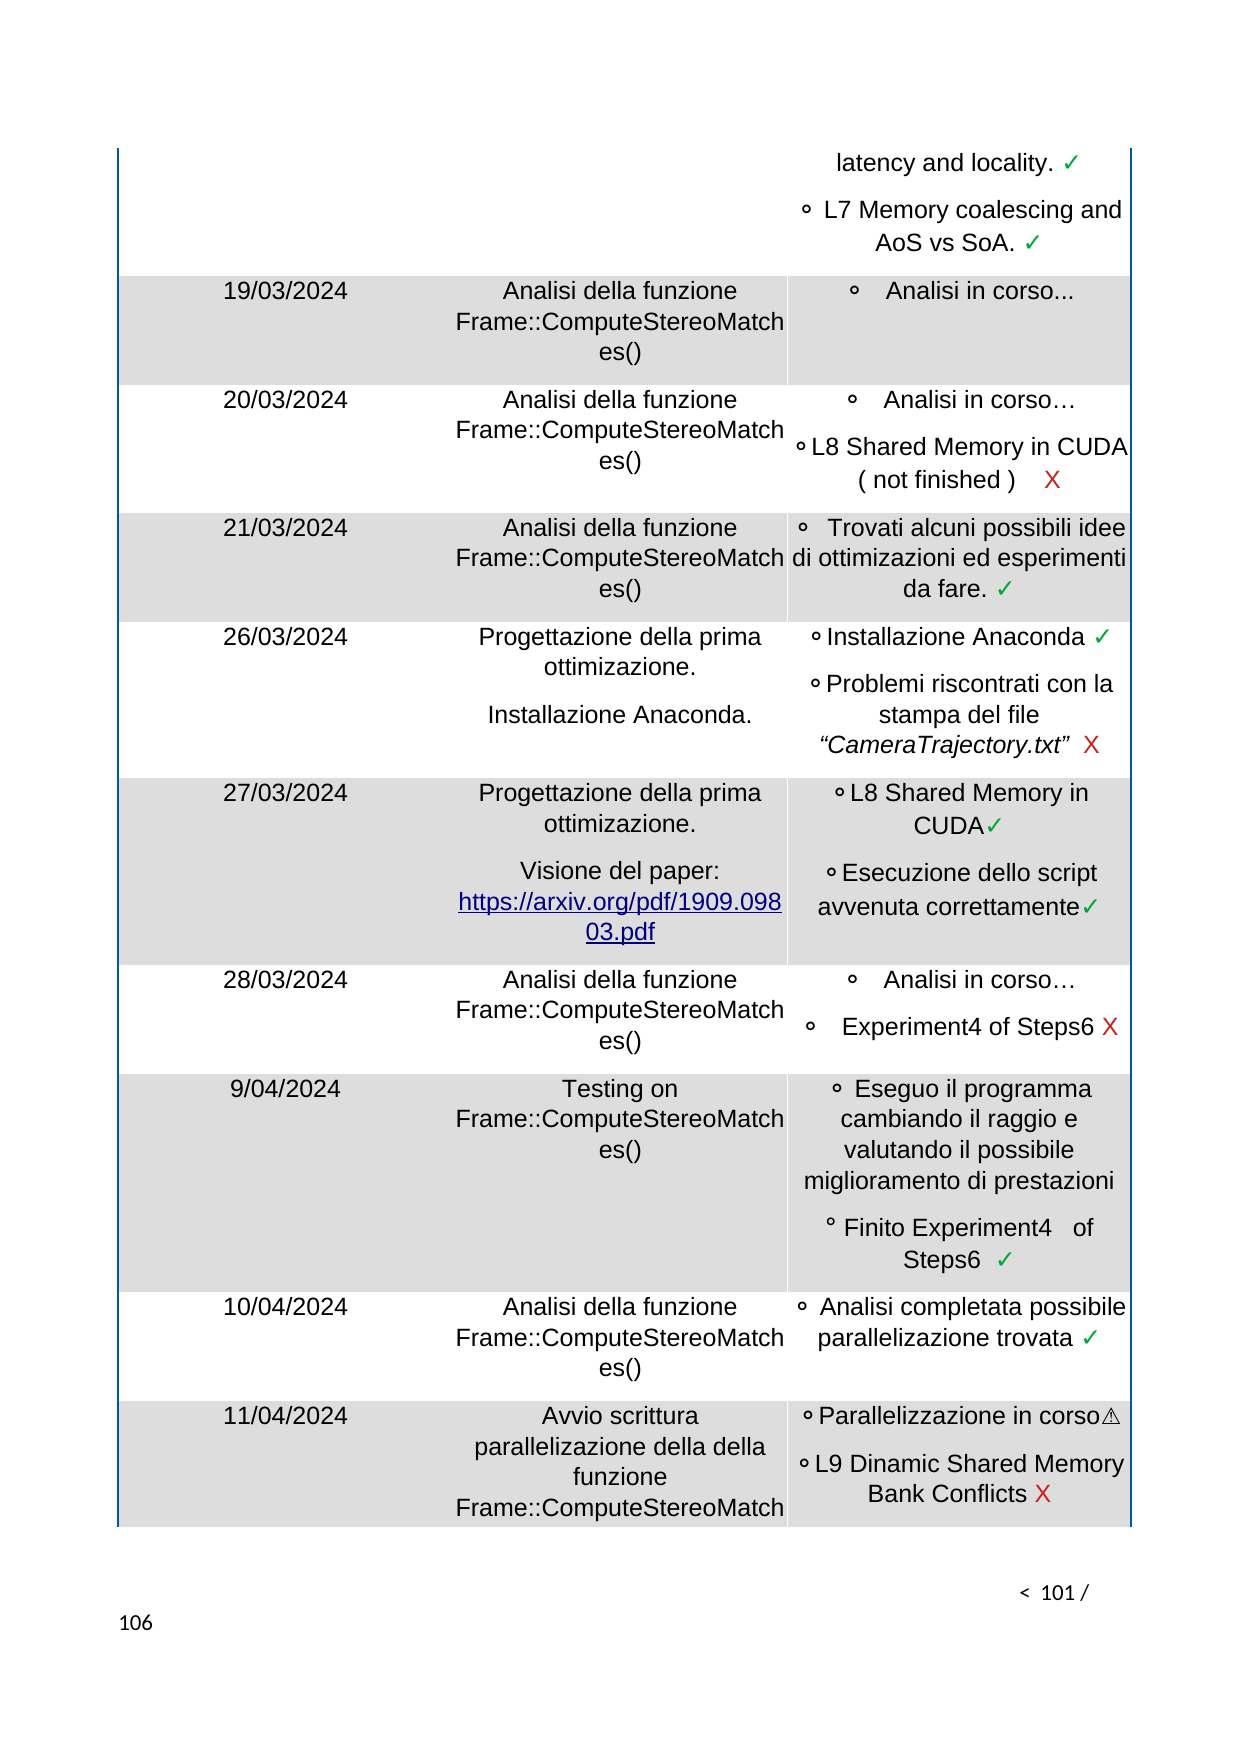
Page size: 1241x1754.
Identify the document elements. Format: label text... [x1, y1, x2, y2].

table_cell Analisi della funzione Frame::ComputeStereoMatches() [453, 276, 787, 385]
table_cell 10/04/2024 [119, 1292, 453, 1401]
table_cell ⚬ Analisi in corso... [788, 276, 1130, 385]
table_cell 27/03/2024 [119, 778, 453, 965]
table_cell Progettazione della prima ottimizazione. Installazione Anaconda. [453, 622, 787, 778]
table_cell ⚬ Analisi in corso… ⚬L8 Shared Memory in CUDA ( not finished ) X [788, 385, 1130, 513]
table_cell ⚬Parallelizzazione in corso⚠️ ⚬L9 Dinamic Shared Memory Bank Conflicts X [788, 1401, 1130, 1527]
table_cell [119, 148, 453, 276]
table_cell Analisi della funzione Frame::ComputeStereoMatches() [453, 385, 787, 513]
table_cell Progettazione della prima ottimizazione. Visione del paper: https://arxiv.org/pdf/1909.09803.pdf [453, 778, 787, 965]
table_cell ⚬Installazione Anaconda ✓ ⚬Problemi riscontrati con la stampa del file “CameraTrajectory.txt” X [788, 622, 1130, 778]
table_cell ⚬ Eseguo il programma cambiando il raggio e valutando il possibile miglioramento di prestazioni ° Finito Experiment4 of Steps6 ✓ [788, 1074, 1130, 1292]
table_cell ⚬ Trovati alcuni possibili idee di ottimizazioni ed esperimenti da fare. ✓ [788, 513, 1130, 622]
table_cell 20/03/2024 [119, 385, 453, 513]
table_cell 28/03/2024 [119, 965, 453, 1074]
table_cell Testing on Frame::ComputeStereoMatches() [453, 1074, 787, 1292]
table_cell 9/04/2024 [119, 1074, 453, 1292]
table_cell ⚬L8 Shared Memory in CUDA✓ ⚬Esecuzione dello script avvenuta correttamente✓ [788, 778, 1130, 965]
table_cell Analisi della funzione Frame::ComputeStereoMatches() [453, 513, 787, 622]
table_cell Analisi della funzione Frame::ComputeStereoMatches() [453, 965, 787, 1074]
table_cell 26/03/2024 [119, 622, 453, 778]
table_cell [453, 148, 787, 276]
table_cell ⚬ Analisi completata possibile parallelizazione trovata ✓ [788, 1292, 1130, 1401]
table_cell 19/03/2024 [119, 276, 453, 385]
table_cell latency and locality. ✓ ⚬ L7 Memory coalescing and AoS vs SoA. ✓ [788, 148, 1130, 276]
table_cell Avvio scrittura parallelizazione della della funzione Frame::ComputeStereoMatch [453, 1401, 787, 1527]
table_cell 11/04/2024 [119, 1401, 453, 1527]
table_cell 21/03/2024 [119, 513, 453, 622]
table_cell ⚬ Analisi in corso… ⚬ Experiment4 of Steps6 X [788, 965, 1130, 1074]
table_cell Analisi della funzione Frame::ComputeStereoMatches() [453, 1292, 787, 1401]
